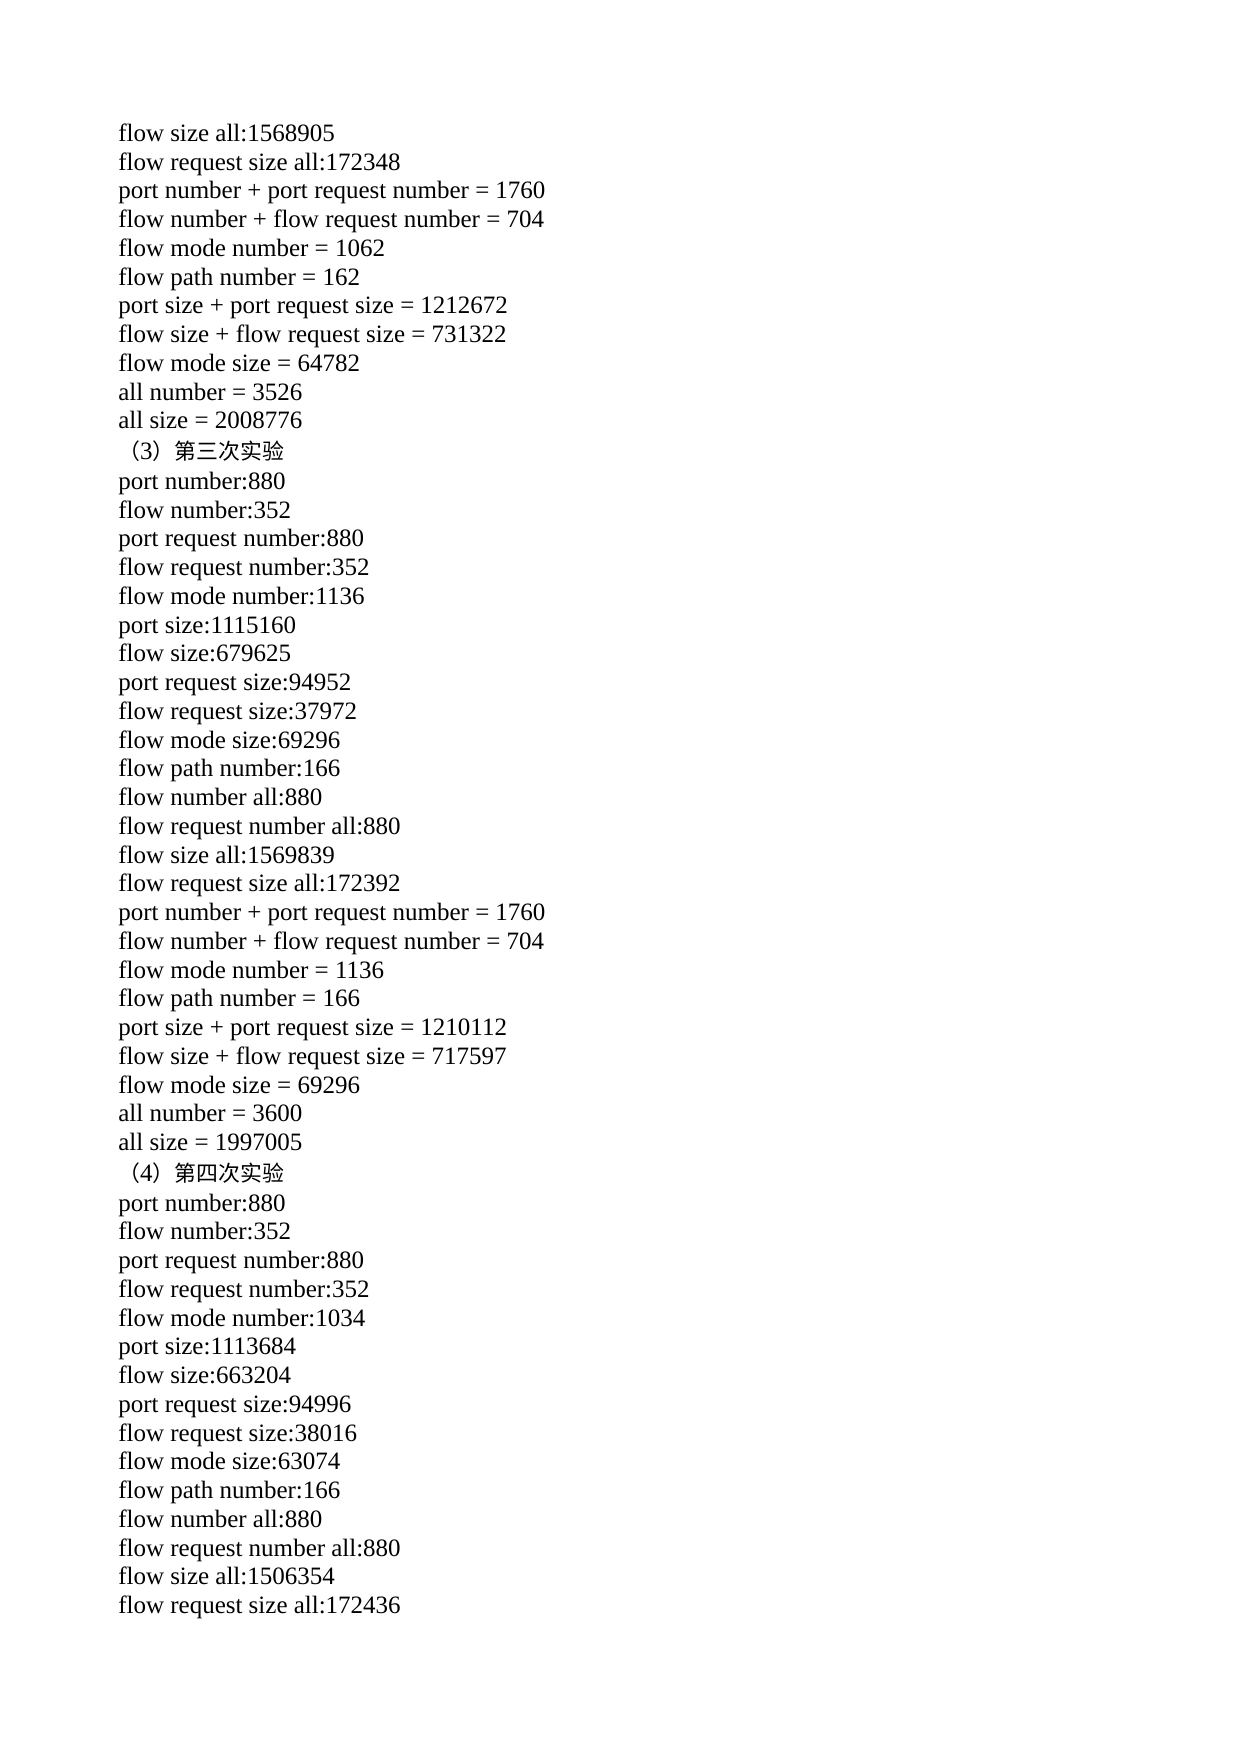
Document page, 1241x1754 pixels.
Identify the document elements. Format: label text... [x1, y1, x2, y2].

text all size = 1997005 [118, 1127, 1122, 1156]
text flow path number:166 [118, 753, 1122, 782]
text port number:880 [118, 466, 1122, 495]
text flow size + flow request size = 717597 [118, 1041, 1122, 1070]
text flow number + flow request number = 704 [118, 926, 1122, 955]
text port number:880 [118, 1188, 1122, 1216]
text port request number:880 [118, 523, 1122, 552]
text （4）第四次实验 [118, 1156, 1122, 1188]
text flow request size:37972 [118, 696, 1122, 725]
text flow mode size:63074 [118, 1446, 1122, 1475]
text flow number + flow request number = 704 [118, 204, 1122, 233]
text flow number all:880 [118, 1504, 1122, 1533]
text all number = 3526 [118, 377, 1122, 406]
text port size:1113684 [118, 1331, 1122, 1360]
text port number + port request number = 1760 [118, 897, 1122, 926]
text flow number:352 [118, 1216, 1122, 1245]
text flow request number all:880 [118, 1533, 1122, 1561]
text flow path number = 162 [118, 262, 1122, 291]
text flow request size all:172436 [118, 1590, 1122, 1619]
text flow size all:1568905 [118, 118, 1122, 147]
text port request number:880 [118, 1245, 1122, 1274]
text （3）第三次实验 [118, 434, 1122, 466]
text flow request number all:880 [118, 811, 1122, 840]
text port number + port request number = 1760 [118, 176, 1122, 204]
text port request size:94952 [118, 667, 1122, 696]
text all number = 3600 [118, 1098, 1122, 1127]
text flow request number:352 [118, 1274, 1122, 1303]
text flow path number:166 [118, 1475, 1122, 1504]
text port request size:94996 [118, 1389, 1122, 1418]
text port size:1115160 [118, 610, 1122, 638]
text flow number all:880 [118, 782, 1122, 811]
text flow mode size = 69296 [118, 1070, 1122, 1098]
text port size + port request size = 1210112 [118, 1012, 1122, 1041]
text port size + port request size = 1212672 [118, 291, 1122, 319]
text flow mode number:1034 [118, 1303, 1122, 1331]
text flow mode size = 64782 [118, 348, 1122, 377]
text all size = 2008776 [118, 406, 1122, 434]
text flow mode number = 1062 [118, 233, 1122, 262]
text flow mode size:69296 [118, 725, 1122, 753]
text flow request number:352 [118, 552, 1122, 581]
text flow size:679625 [118, 638, 1122, 667]
text flow size + flow request size = 731322 [118, 319, 1122, 348]
text flow request size:38016 [118, 1418, 1122, 1446]
text flow size all:1569839 [118, 840, 1122, 868]
text flow path number = 166 [118, 983, 1122, 1012]
text flow mode number:1136 [118, 581, 1122, 610]
text flow mode number = 1136 [118, 955, 1122, 983]
text flow number:352 [118, 495, 1122, 523]
text flow size:663204 [118, 1360, 1122, 1389]
text flow request size all:172392 [118, 868, 1122, 897]
text flow size all:1506354 [118, 1561, 1122, 1590]
text flow request size all:172348 [118, 147, 1122, 176]
